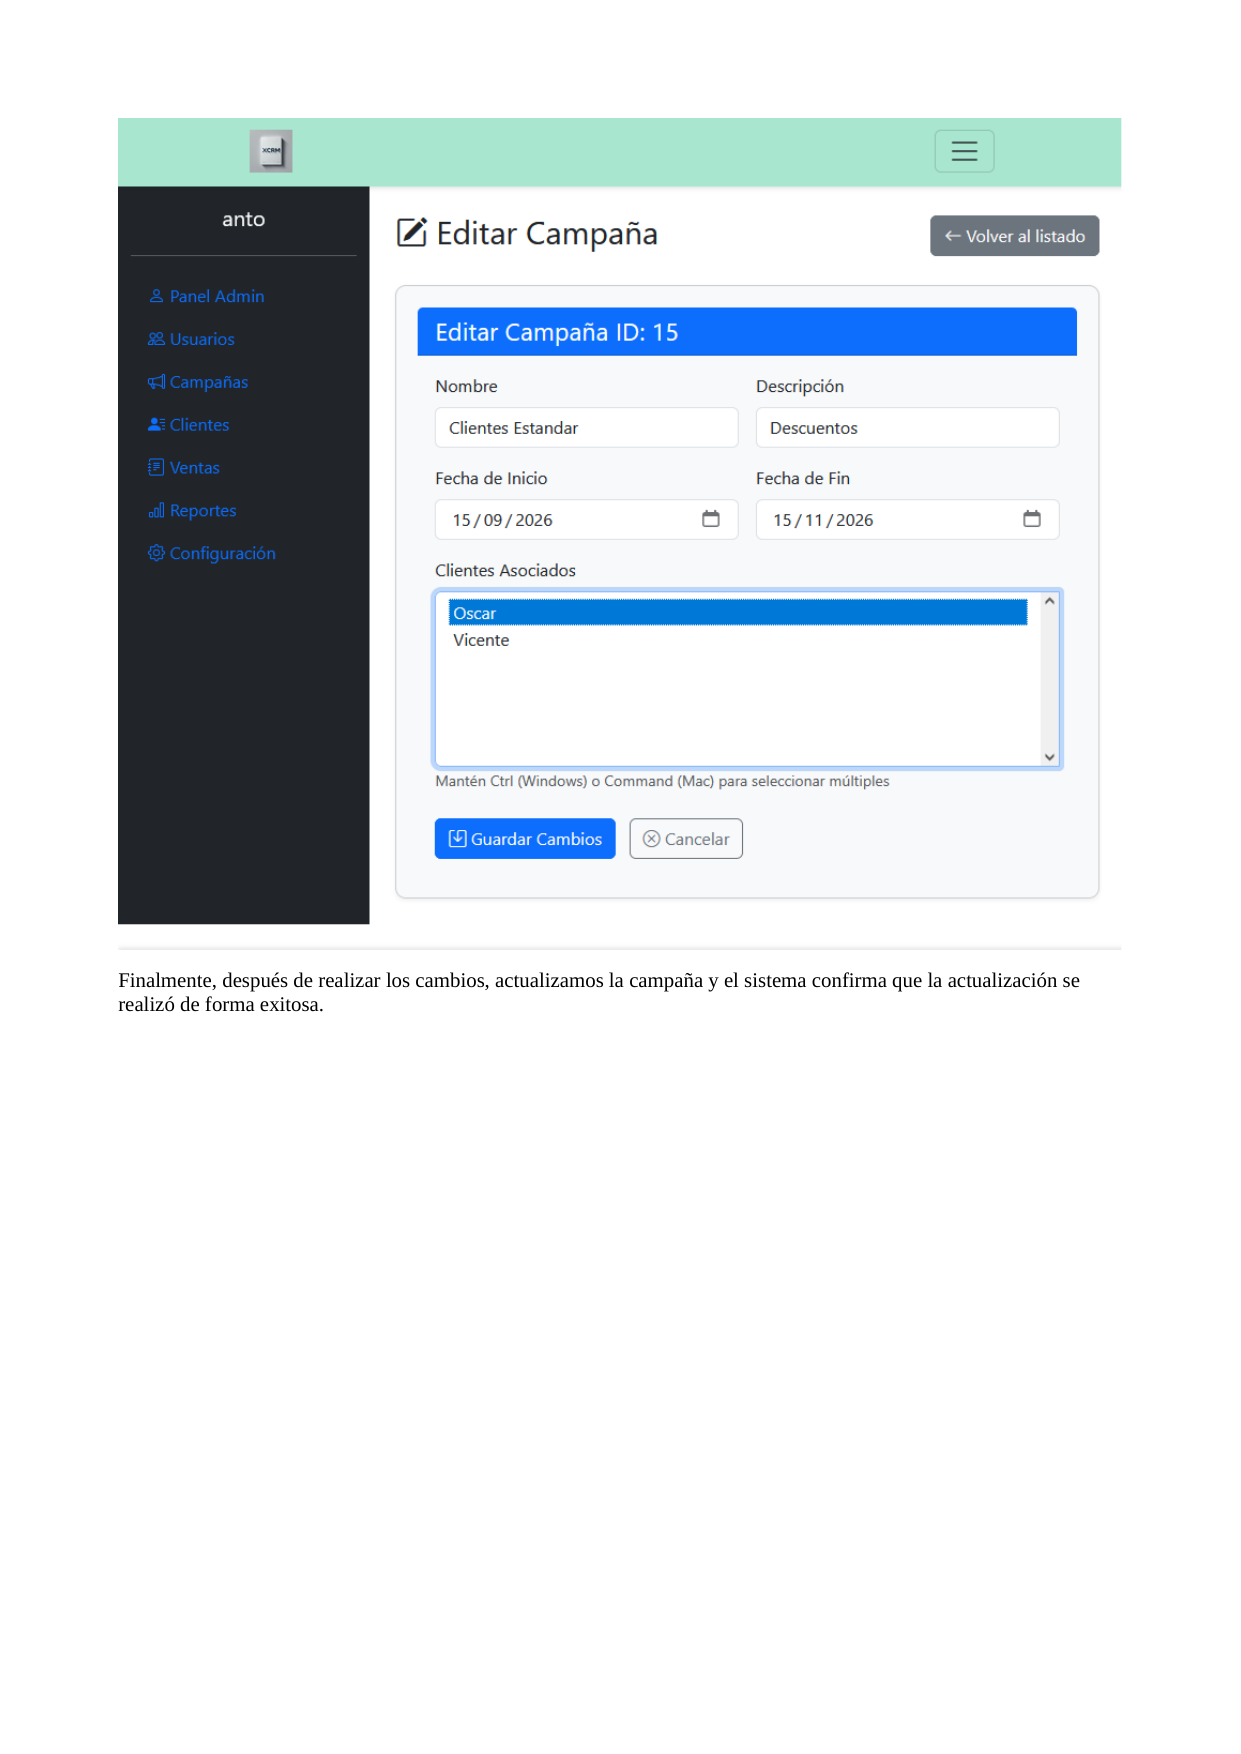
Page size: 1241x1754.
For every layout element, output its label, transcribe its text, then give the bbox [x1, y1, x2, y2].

text Finalmente, después de realizar los cambios, actualizamos la campaña y el sistema confirma que la actualización se realizó de forma exitosa. [118, 968, 1122, 1016]
